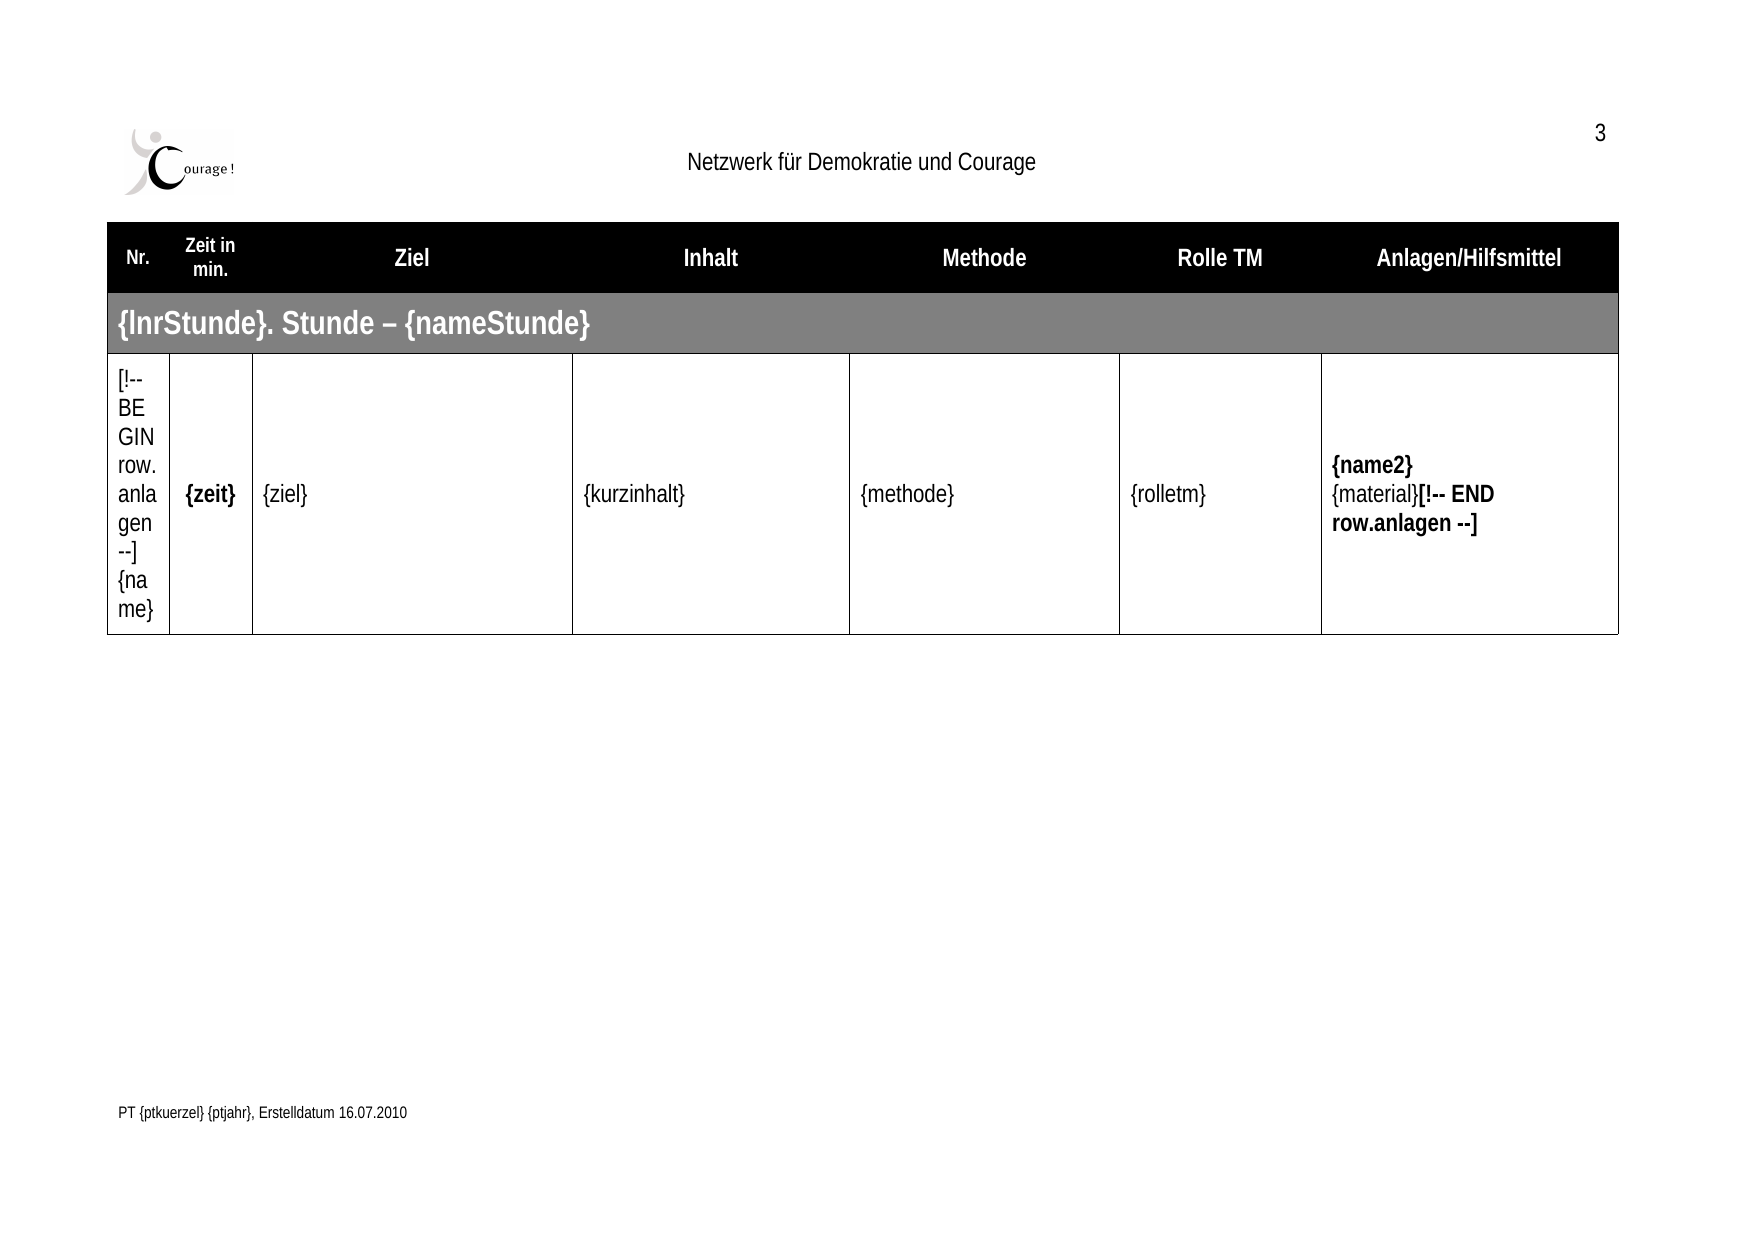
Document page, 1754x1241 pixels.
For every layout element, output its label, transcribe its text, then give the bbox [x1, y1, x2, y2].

table_header Nr. [108, 223, 169, 292]
table_header Methode [850, 223, 1119, 292]
table_header Zeit in min. [170, 223, 252, 292]
table_cell {ziel} [253, 354, 572, 633]
table_cell {name2} {material}[!-- END row.anlagen --] [1322, 354, 1618, 633]
table_cell {kurzinhalt} [573, 354, 849, 633]
table_cell {methode} [850, 354, 1119, 633]
table_cell [!-- BEGIN row.anlagen --]{name} [108, 354, 169, 633]
table_cell {rolletm} [1120, 354, 1321, 633]
table_cell {zeit} [170, 354, 252, 633]
table_cell {lnrStunde}. Stunde – {nameStunde} [108, 293, 1618, 353]
table_header Ziel [253, 223, 572, 292]
picture [124, 129, 234, 195]
table_header Anlagen/Hilfsmittel [1322, 223, 1618, 292]
table_header Rolle TM [1120, 223, 1321, 292]
table_header Inhalt [573, 223, 849, 292]
